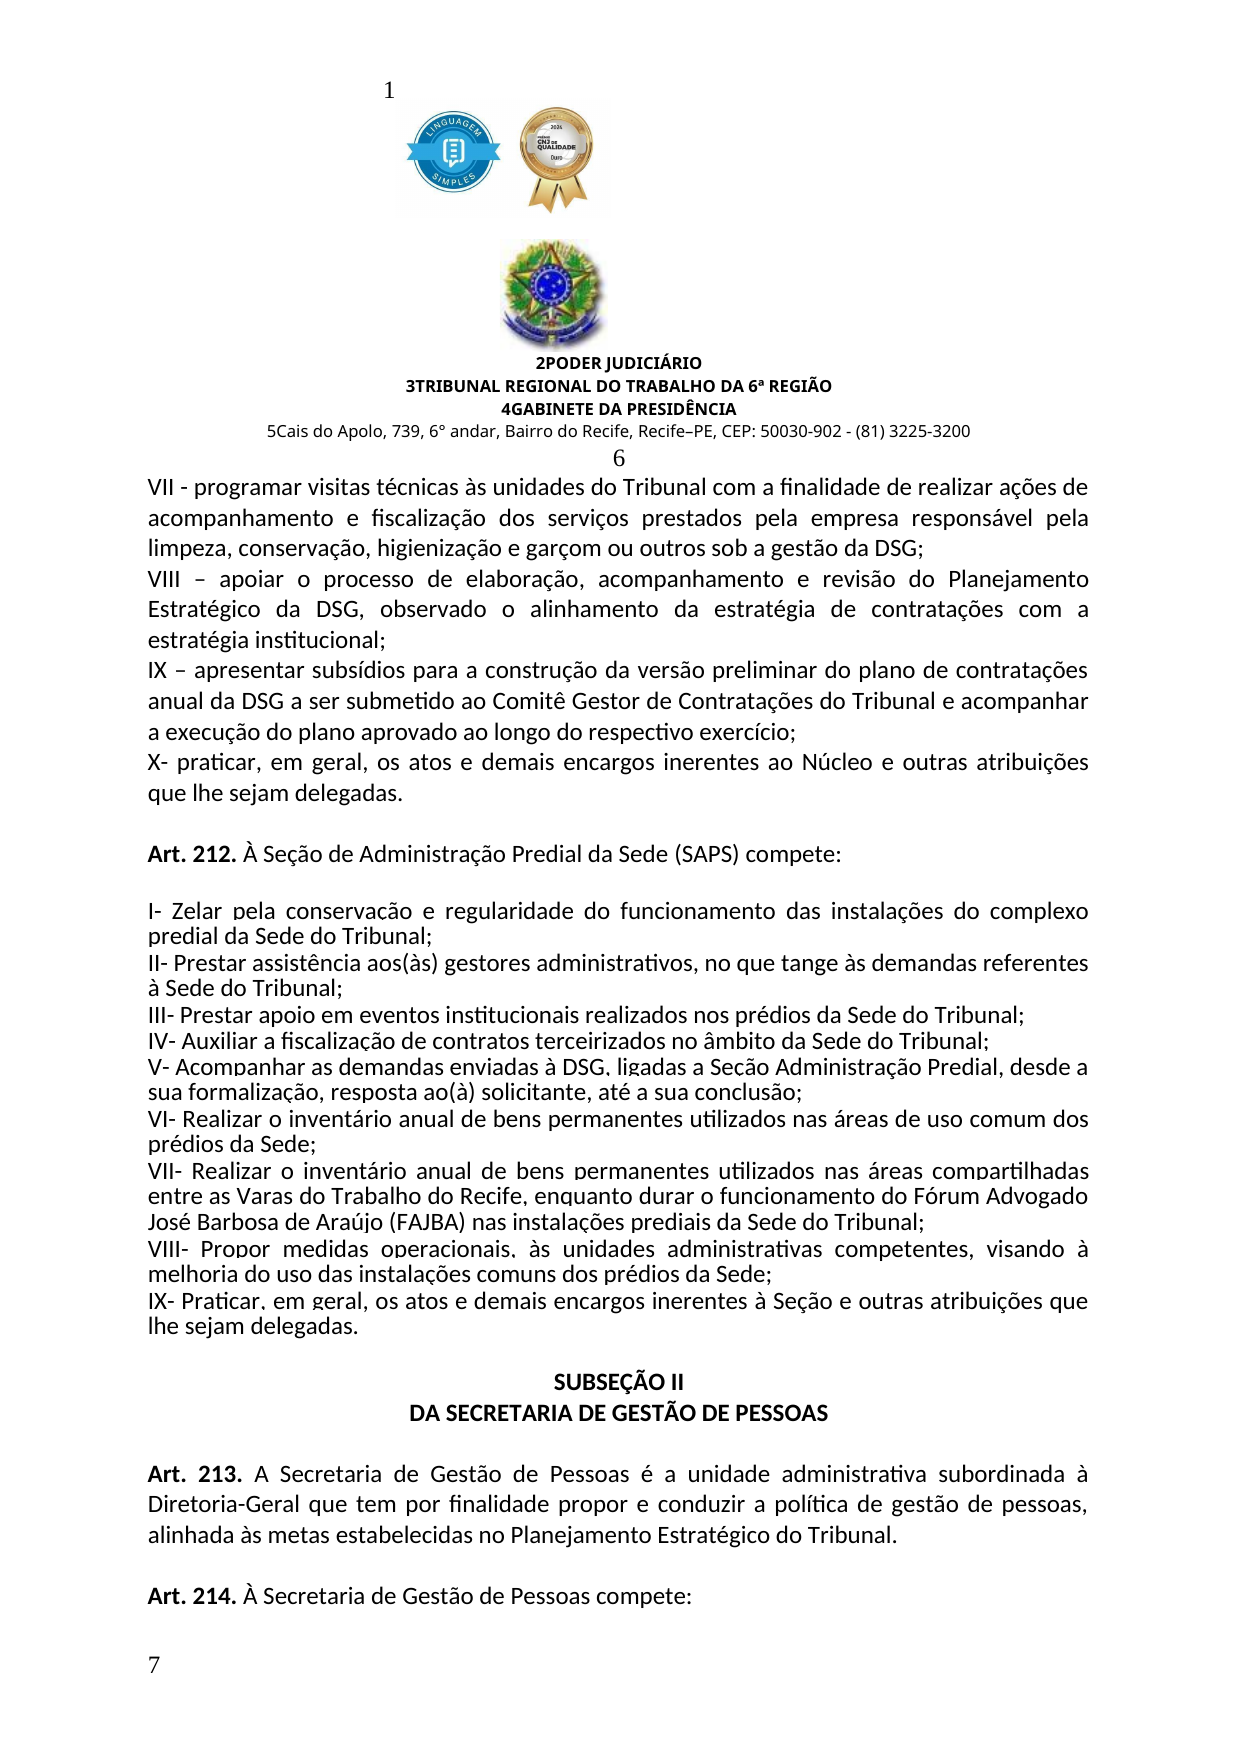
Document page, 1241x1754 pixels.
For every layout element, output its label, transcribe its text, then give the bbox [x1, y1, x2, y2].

text IX – apresentar subsídios para a construção da versão preliminar do plano de contratações anual da DSG a ser submetido ao Comitê Gestor de Contratações do Tribunal e acompanhar a execução do plano aprovado ao longo do respectivo exercício; [147, 654, 1090, 746]
text IV- Auxiliar a fiscalização de contratos terceirizados no âmbito da Sede do Tribunal; [148, 1029, 1090, 1054]
text SUBSEÇÃO II [147, 1366, 1090, 1397]
text IX- Praticar, em geral, os atos e demais encargos inerentes à Seção e outras atribuições que lhe sejam delegadas. [148, 1288, 1090, 1341]
text Art. 213. A Secretaria de Gestão de Pessoas é a unidade administrativa subordinada à Diretoria-Geral que tem por finalidade propor e conduzir a política de gestão de pessoas, alinhada às metas estabelecidas no Planejamento Estratégico do Tribunal. [147, 1458, 1090, 1549]
text I- Zelar pela conservação e regularidade do funcionamento das instalações do complexo predial da Sede do Tribunal; [148, 899, 1090, 951]
text III- Prestar apoio em eventos institucionais realizados nos prédios da Sede do Tribunal; [148, 1003, 1090, 1029]
text VIII – apoiar o processo de elaboração, acompanhamento e revisão do Planejamento Estratégico da DSG, observado o alinhamento da estratégia de contratações com a estratégia institucional; [147, 563, 1090, 654]
text VIII- Propor medidas operacionais, às unidades administrativas competentes, visando à melhoria do uso das instalações comuns dos prédios da Sede; [148, 1237, 1090, 1288]
text VII- Realizar o inventário anual de bens permanentes utilizados nas áreas compartilhadas entre as Varas do Trabalho do Recife, enquanto durar o funcionamento do Fórum Advogado José Barbosa de Araújo (FAJBA) nas instalações prediais da Sede do Tribunal; [148, 1158, 1090, 1237]
text II- Prestar assistência aos(às) gestores administrativos, no que tange às demandas referentes à Sede do Tribunal; [148, 951, 1090, 1003]
text VII - programar visitas técnicas às unidades do Tribunal com a finalidade de realizar ações de acompanhamento e fiscalização dos serviços prestados pela empresa responsável pela limpeza, conservação, higienização e garçom ou outros sob a gestão da DSG; [147, 471, 1090, 563]
text Art. 212. À Seção de Administração Predial da Sede (SAPS) compete: [147, 838, 1090, 868]
text VI- Realizar o inventário anual de bens permanentes utilizados nas áreas de uso comum dos prédios da Sede; [148, 1107, 1090, 1158]
text DA SECRETARIA DE GESTÃO DE PESSOAS [147, 1397, 1090, 1427]
text V- Acompanhar as demandas enviadas à DSG, ligadas a Seção Administração Predial, desde a sua formalização, resposta ao(à) solicitante, até a sua conclusão; [148, 1054, 1090, 1107]
text Art. 214. À Secretaria de Gestão de Pessoas compete: [147, 1580, 1090, 1611]
text X- praticar, em geral, os atos e demais encargos inerentes ao Núcleo e outras atribuições que lhe sejam delegadas. [147, 746, 1090, 807]
